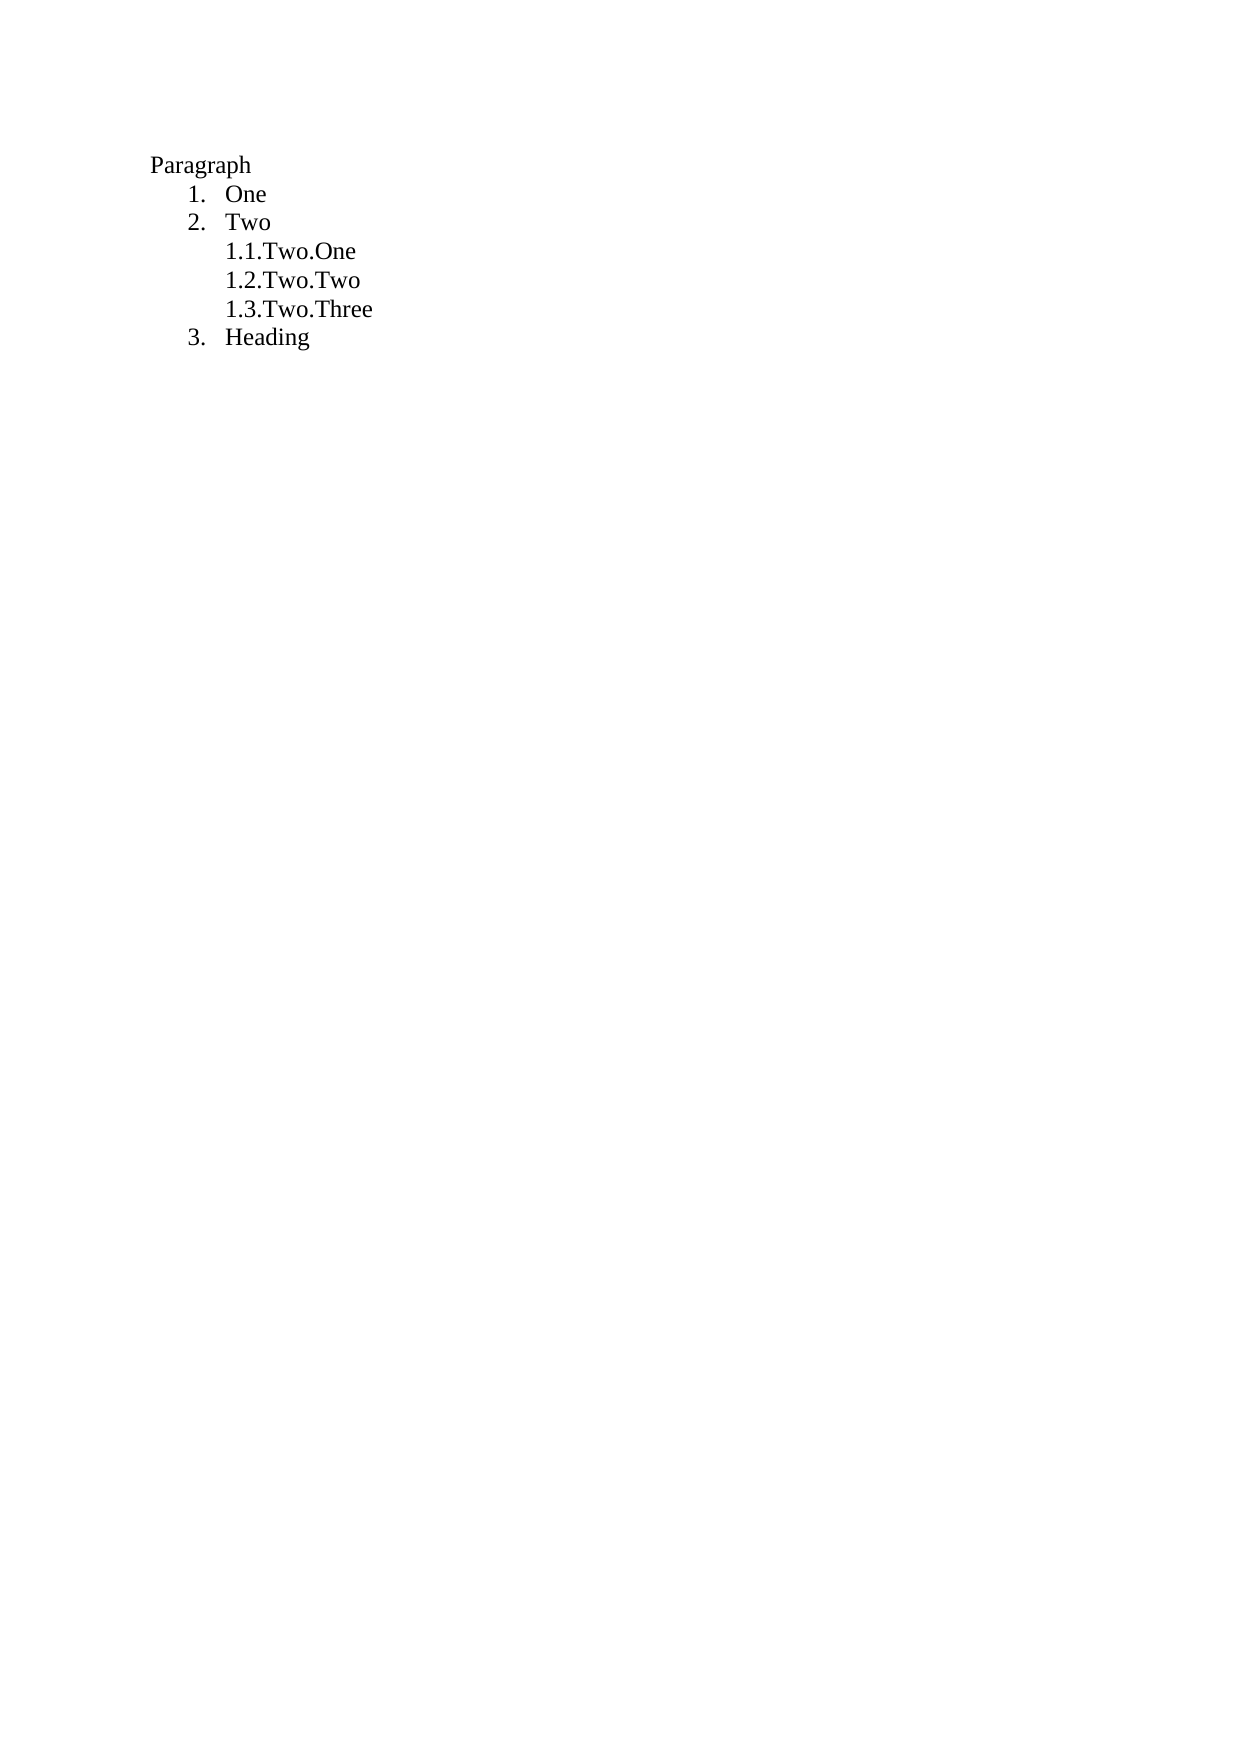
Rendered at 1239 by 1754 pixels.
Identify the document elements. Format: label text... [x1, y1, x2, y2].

text Two [187, 207, 1089, 236]
text Two.Three [225, 294, 1089, 322]
text One [187, 179, 1089, 207]
list Paragraph [150, 150, 1089, 179]
text Two.Two [225, 265, 1089, 294]
text Heading [187, 322, 1089, 351]
text Two.One [225, 236, 1089, 265]
